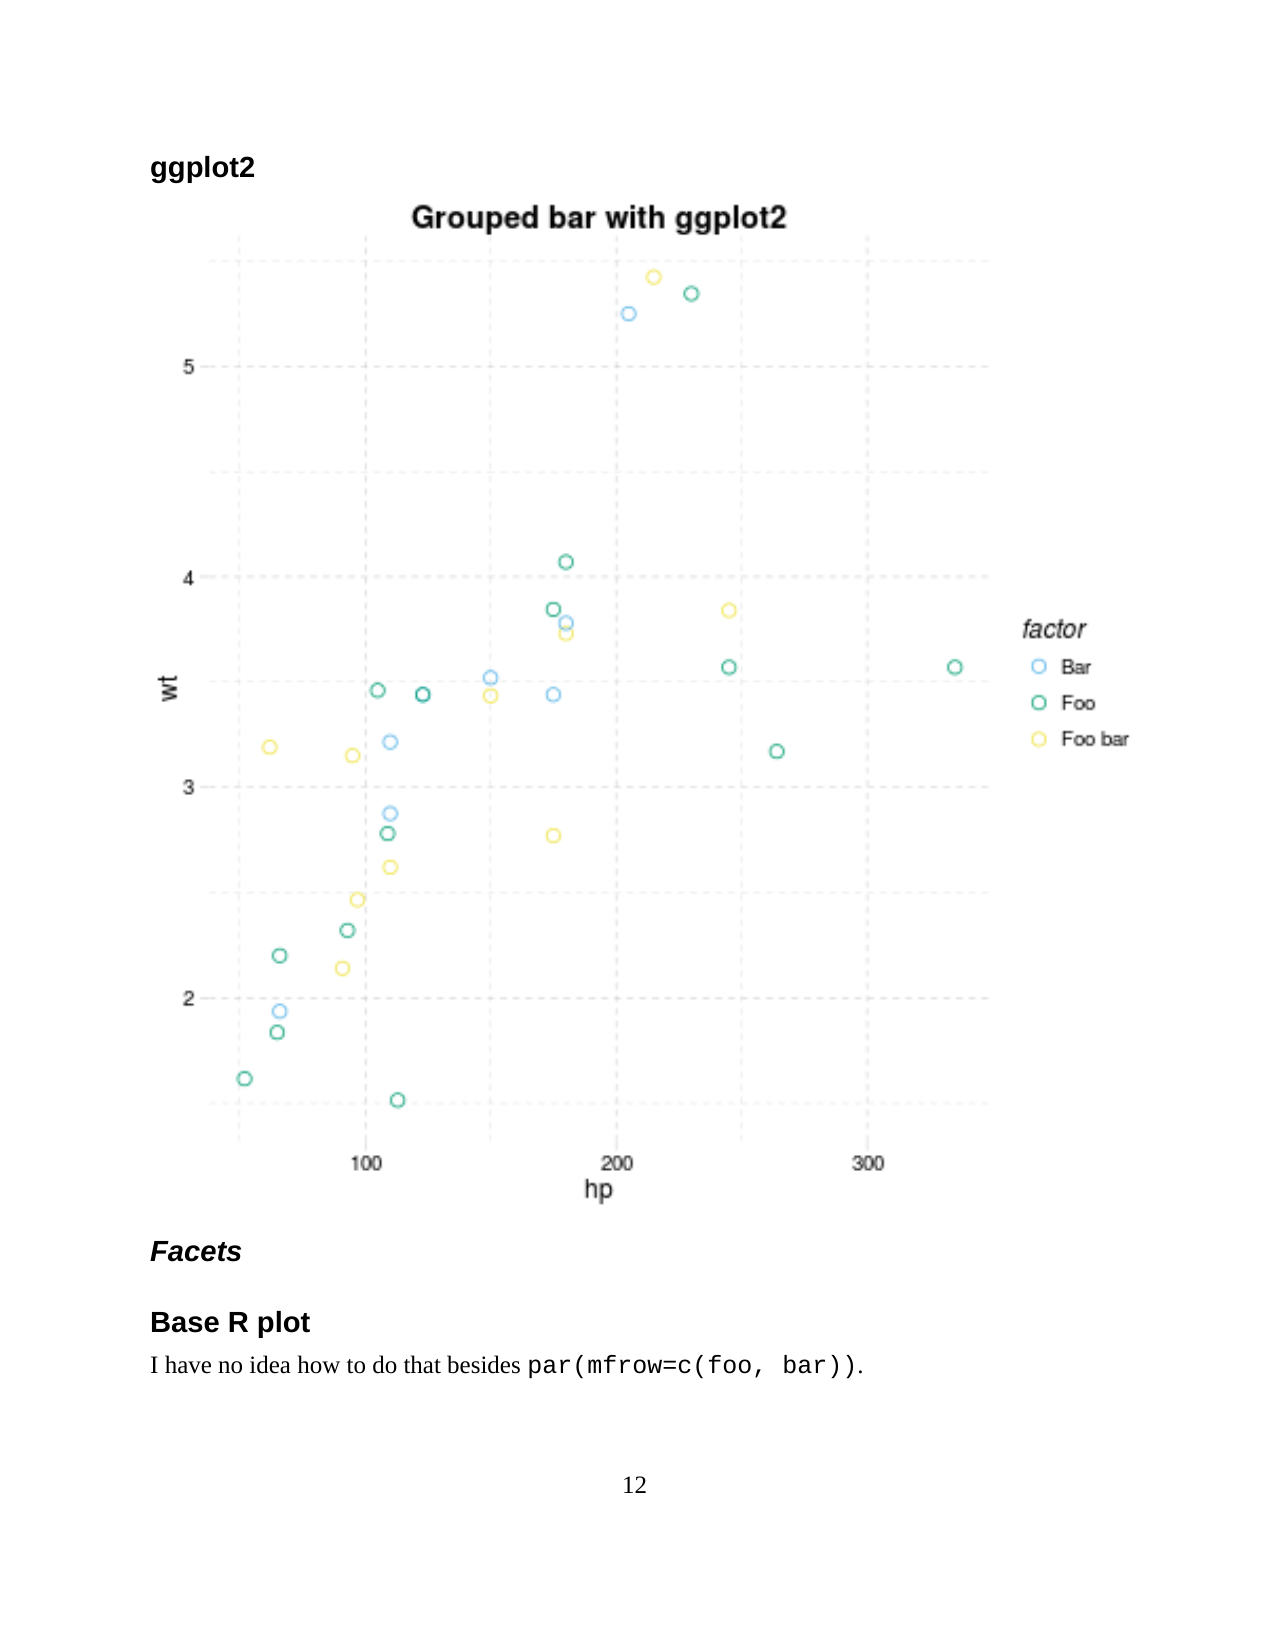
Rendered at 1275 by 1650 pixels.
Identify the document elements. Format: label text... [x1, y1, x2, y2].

text I have no idea how to do that besides par(mfrow=c(foo, bar)). [150, 1351, 1125, 1381]
subtitle ggplot2 [150, 150, 1125, 183]
picture [150, 196, 1163, 1209]
subtitle Base R plot [150, 1304, 1125, 1338]
subtitle Facets [150, 1233, 1125, 1267]
